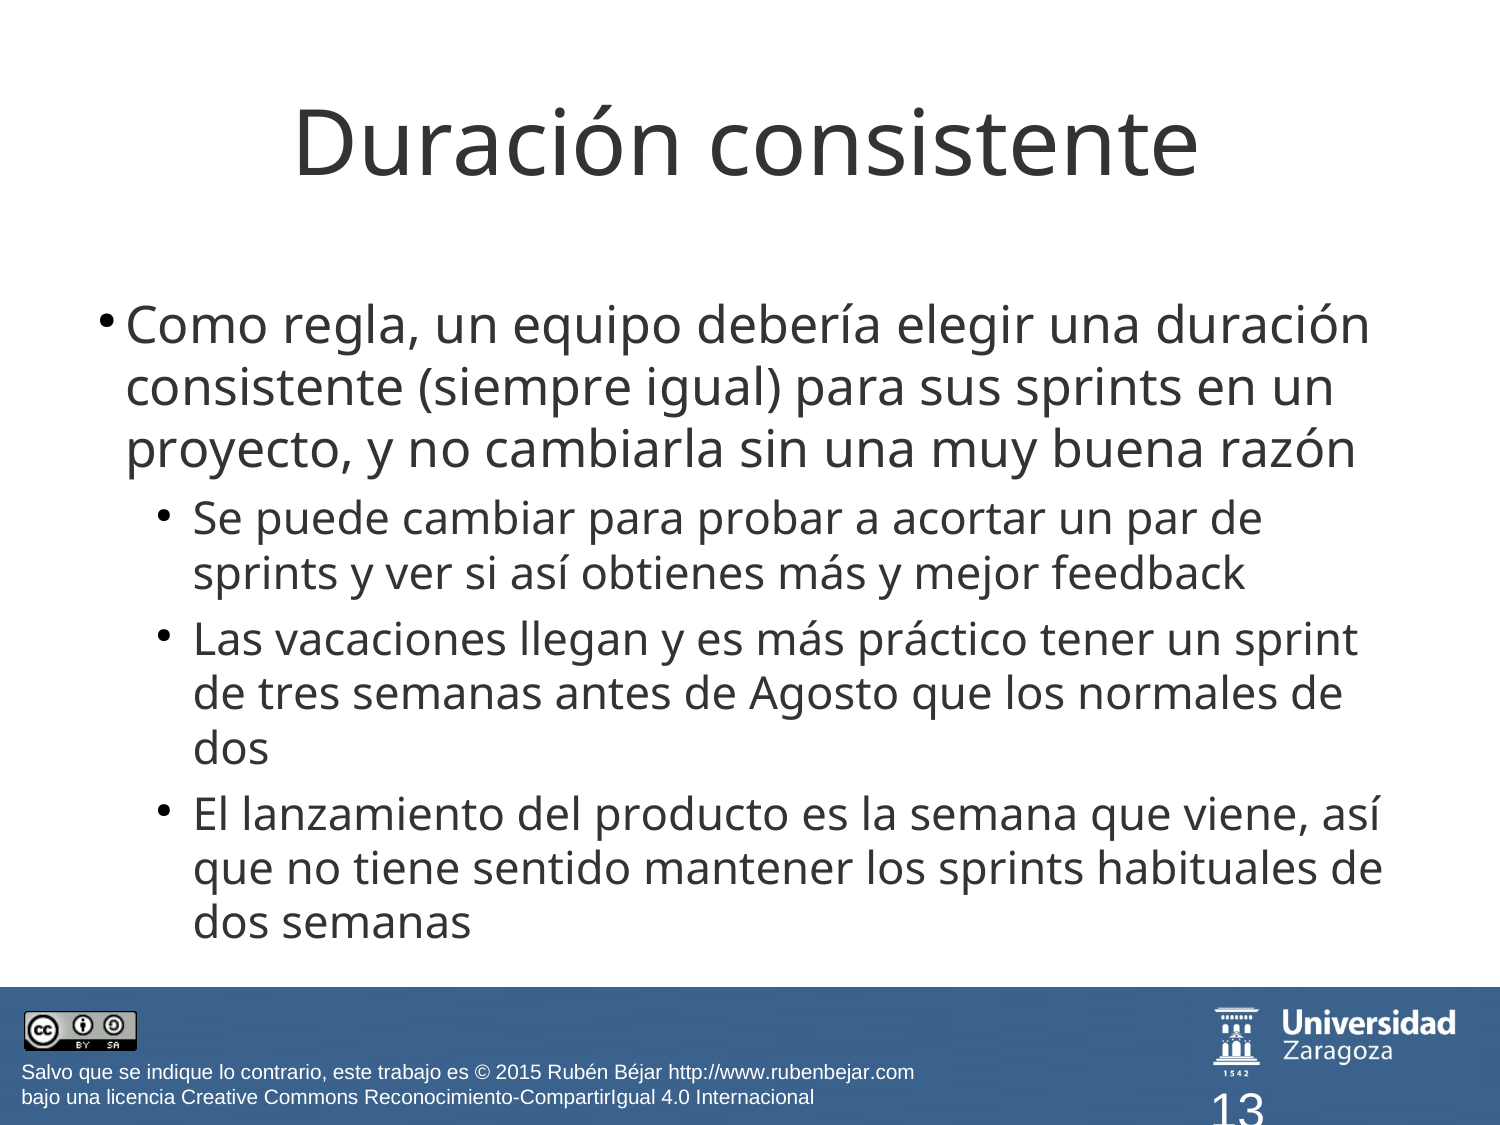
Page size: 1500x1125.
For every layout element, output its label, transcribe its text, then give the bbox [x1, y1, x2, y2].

picture [0, 987, 1500, 1125]
list Como regla, un equipo debería elegir una duración consistente (siempre igual) para sus sprints en un proyecto, y no cambiarla sin una muy buena razón Se puede cambiar para probar a acortar un par de sprints y ver si así obtienes más y mejor feedback Las vacaciones llegan y es más práctico tener un sprint de tres semanas antes de Agosto que los normales de dos El lanzamiento del producto es la semana que viene, así que no tiene sentido mantener los sprints habituales de dos semanas [82, 283, 1418, 957]
title Duración consistente [74, 21, 1420, 257]
